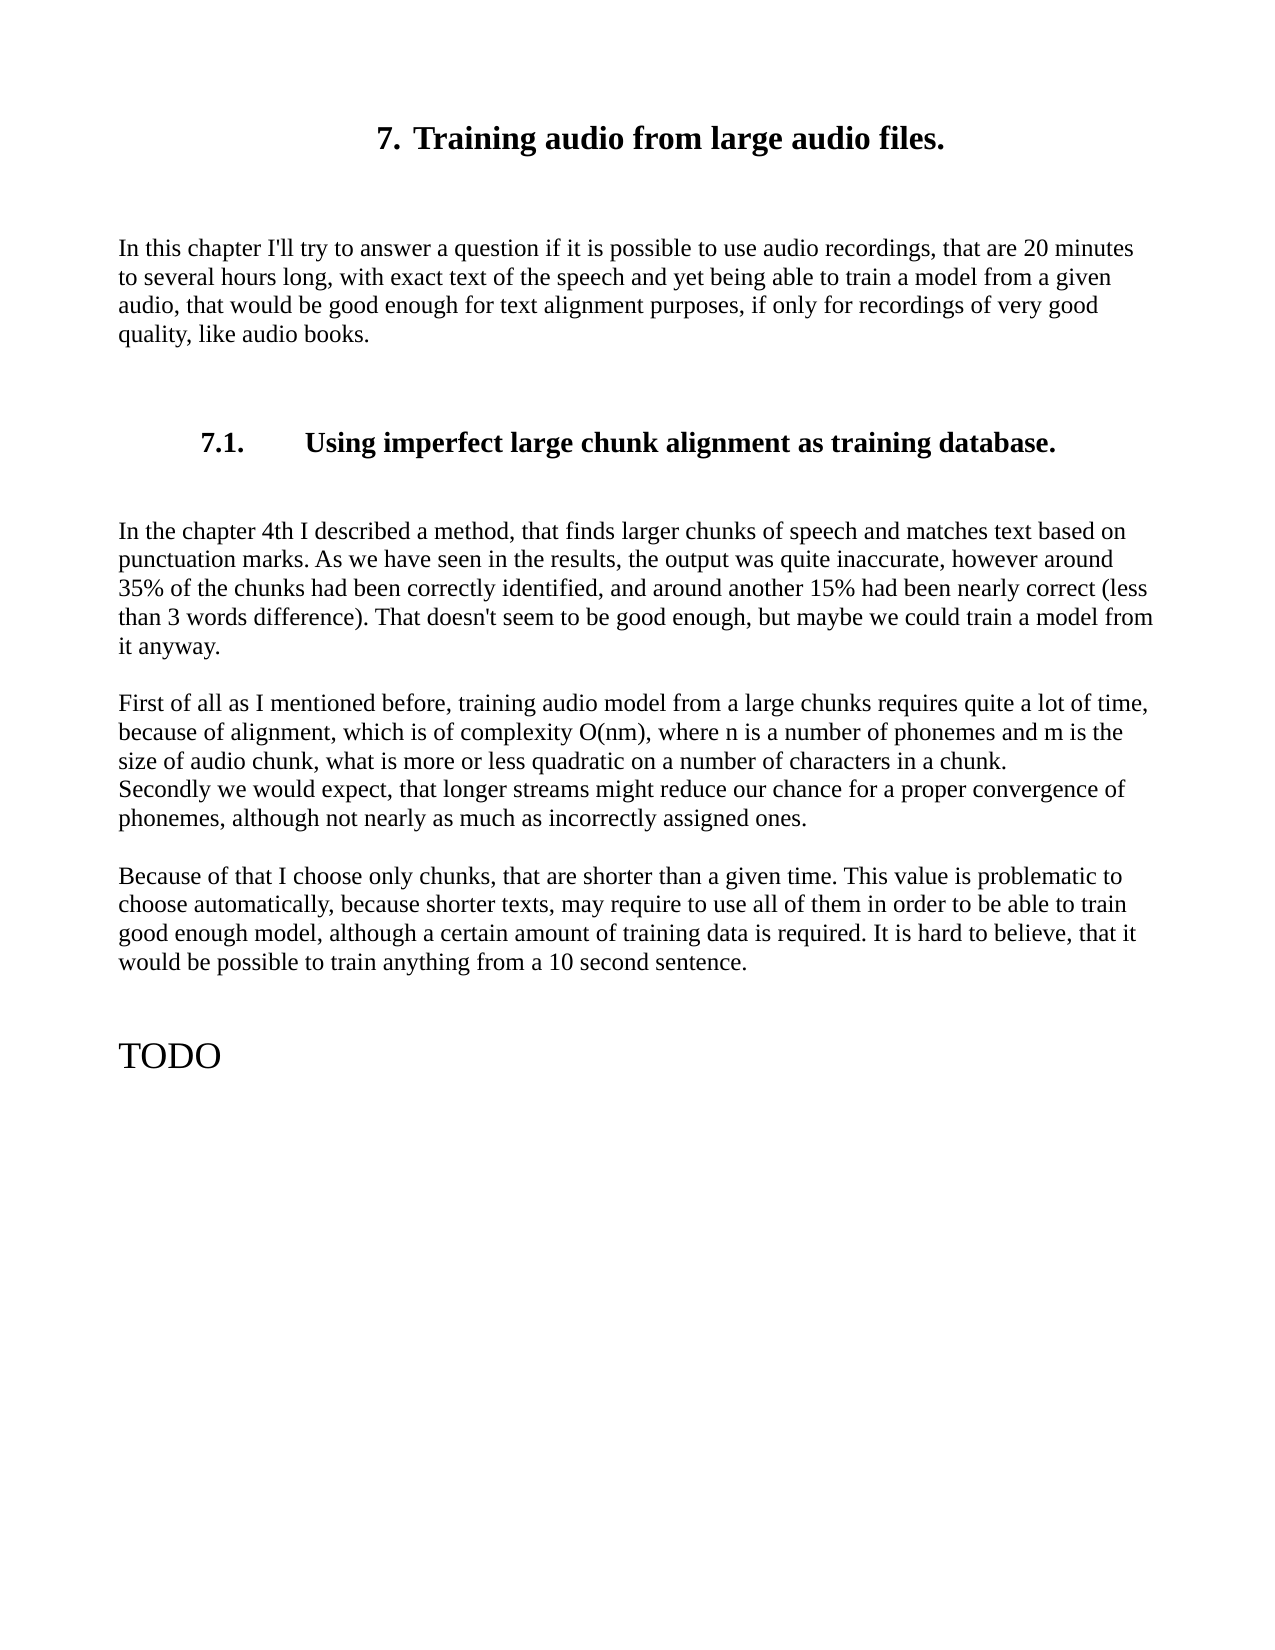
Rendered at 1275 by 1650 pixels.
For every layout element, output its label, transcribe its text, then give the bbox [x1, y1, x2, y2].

text Because of that I choose only chunks, that are shorter than a given time. This value is problematic to choose automatically, because shorter texts, may require to use all of them in order to be able to train good enough model, although a certain amount of training data is required. It is hard to believe, that it would be possible to train anything from a 10 second sentence. [118, 861, 1157, 976]
list Training audio from large audio files. [156, 118, 1157, 156]
text Secondly we would expect, that longer streams might reduce our chance for a proper convergence of phonemes, although not nearly as much as incorrectly assigned ones. [118, 774, 1157, 832]
text First of all as I mentioned before, training audio model from a large chunks requires quite a lot of time, because of alignment, which is of complexity O(nm), where n is a number of phonemes and m is the size of audio chunk, what is more or less quadratic on a number of characters in a chunk. [118, 688, 1157, 774]
text In this chapter I'll try to answer a question if it is possible to use audio recordings, that are 20 minutes to several hours long, with exact text of the speech and yet being able to train a model from a given audio, that would be good enough for text alignment purposes, if only for recordings of very good quality, like audio books. [118, 233, 1157, 348]
text In the chapter 4th I described a method, that finds larger chunks of speech and matches text based on punctuation marks. As we have seen in the results, the output was quite inaccurate, however around 35% of the chunks had been correctly identified, and around another 15% had been nearly correct (less than 3 words difference). That doesn't seem to be good enough, but maybe we could train a model from it anyway. [118, 516, 1157, 659]
text TODO [118, 1033, 1157, 1076]
list Using imperfect large chunk alignment as training database. [193, 425, 1157, 458]
